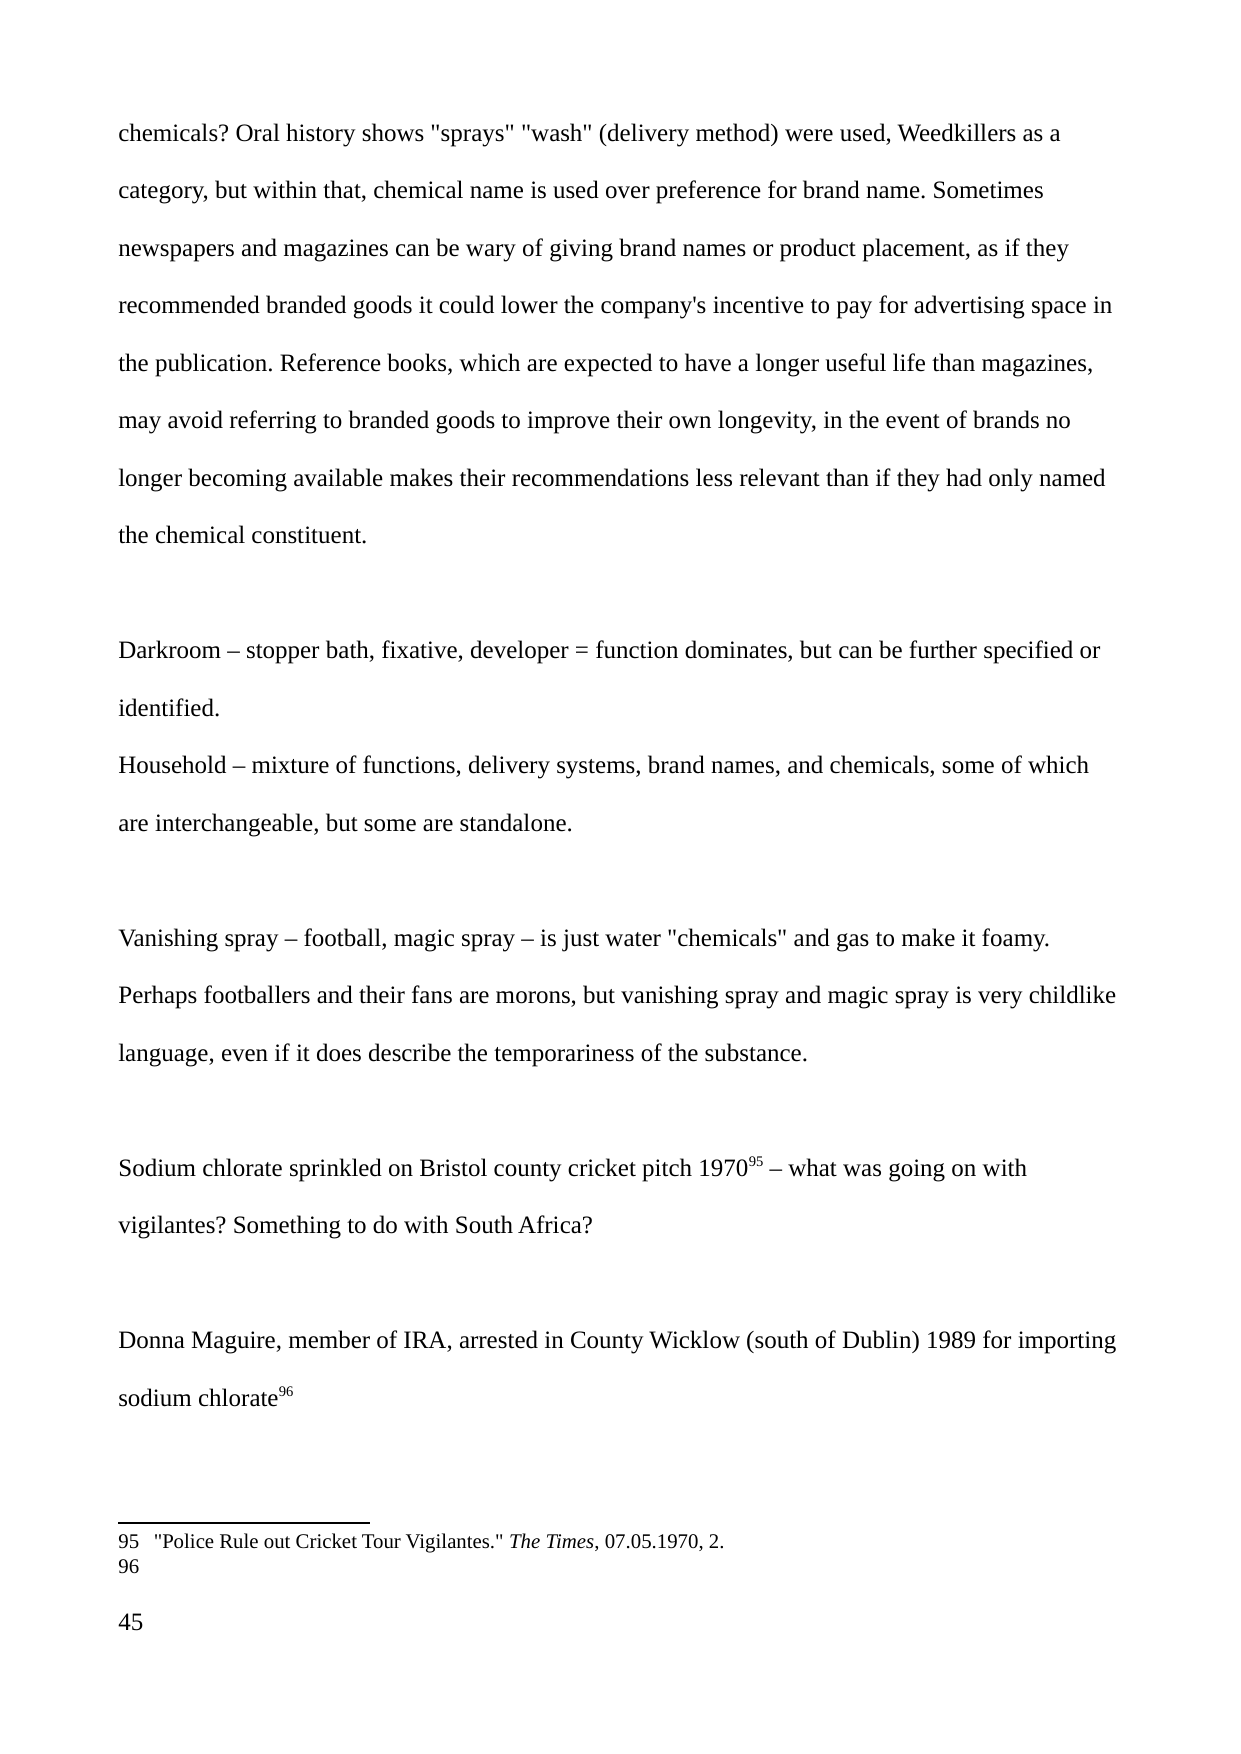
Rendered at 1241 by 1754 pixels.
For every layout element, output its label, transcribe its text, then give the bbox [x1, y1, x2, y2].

text Darkroom – stopper bath, fixative, developer = function dominates, but can be further specified or identified. [118, 636, 1122, 722]
text "Police Rule out Cricket Tour Vigilantes." The Times, 07.05.1970, 2. [118, 1529, 1122, 1553]
text Sodium chlorate sprinkled on Bristol county cricket pitch 1970 – what was going on with vigilantes? Something to do with South Africa? [118, 1153, 1122, 1239]
text Household – mixture of functions, delivery systems, brand names, and chemicals, some of which are interchangeable, but some are standalone. [118, 751, 1122, 837]
text chemicals? Oral history shows "sprays" "wash" (delivery method) were used, Weedkillers as a category, but within that, chemical name is used over preference for brand name. Sometimes newspapers and magazines can be wary of giving brand names or product placement, as if they recommended branded goods it could lower the company's incentive to pay for advertising space in the publication. Reference books, which are expected to have a longer useful life than magazines, may avoid referring to branded goods to improve their own longevity, in the event of brands no longer becoming available makes their recommendations less relevant than if they had only named the chemical constituent. [118, 118, 1122, 549]
text Vanishing spray – football, magic spray – is just water "chemicals" and gas to make it foamy. Perhaps footballers and their fans are morons, but vanishing spray and magic spray is very childlike language, even if it does describe the temporariness of the substance. [118, 923, 1122, 1067]
text Donna Maguire, member of IRA, arrested in County Wicklow (south of Dublin) 1989 for importing sodium chlorate [118, 1326, 1122, 1412]
